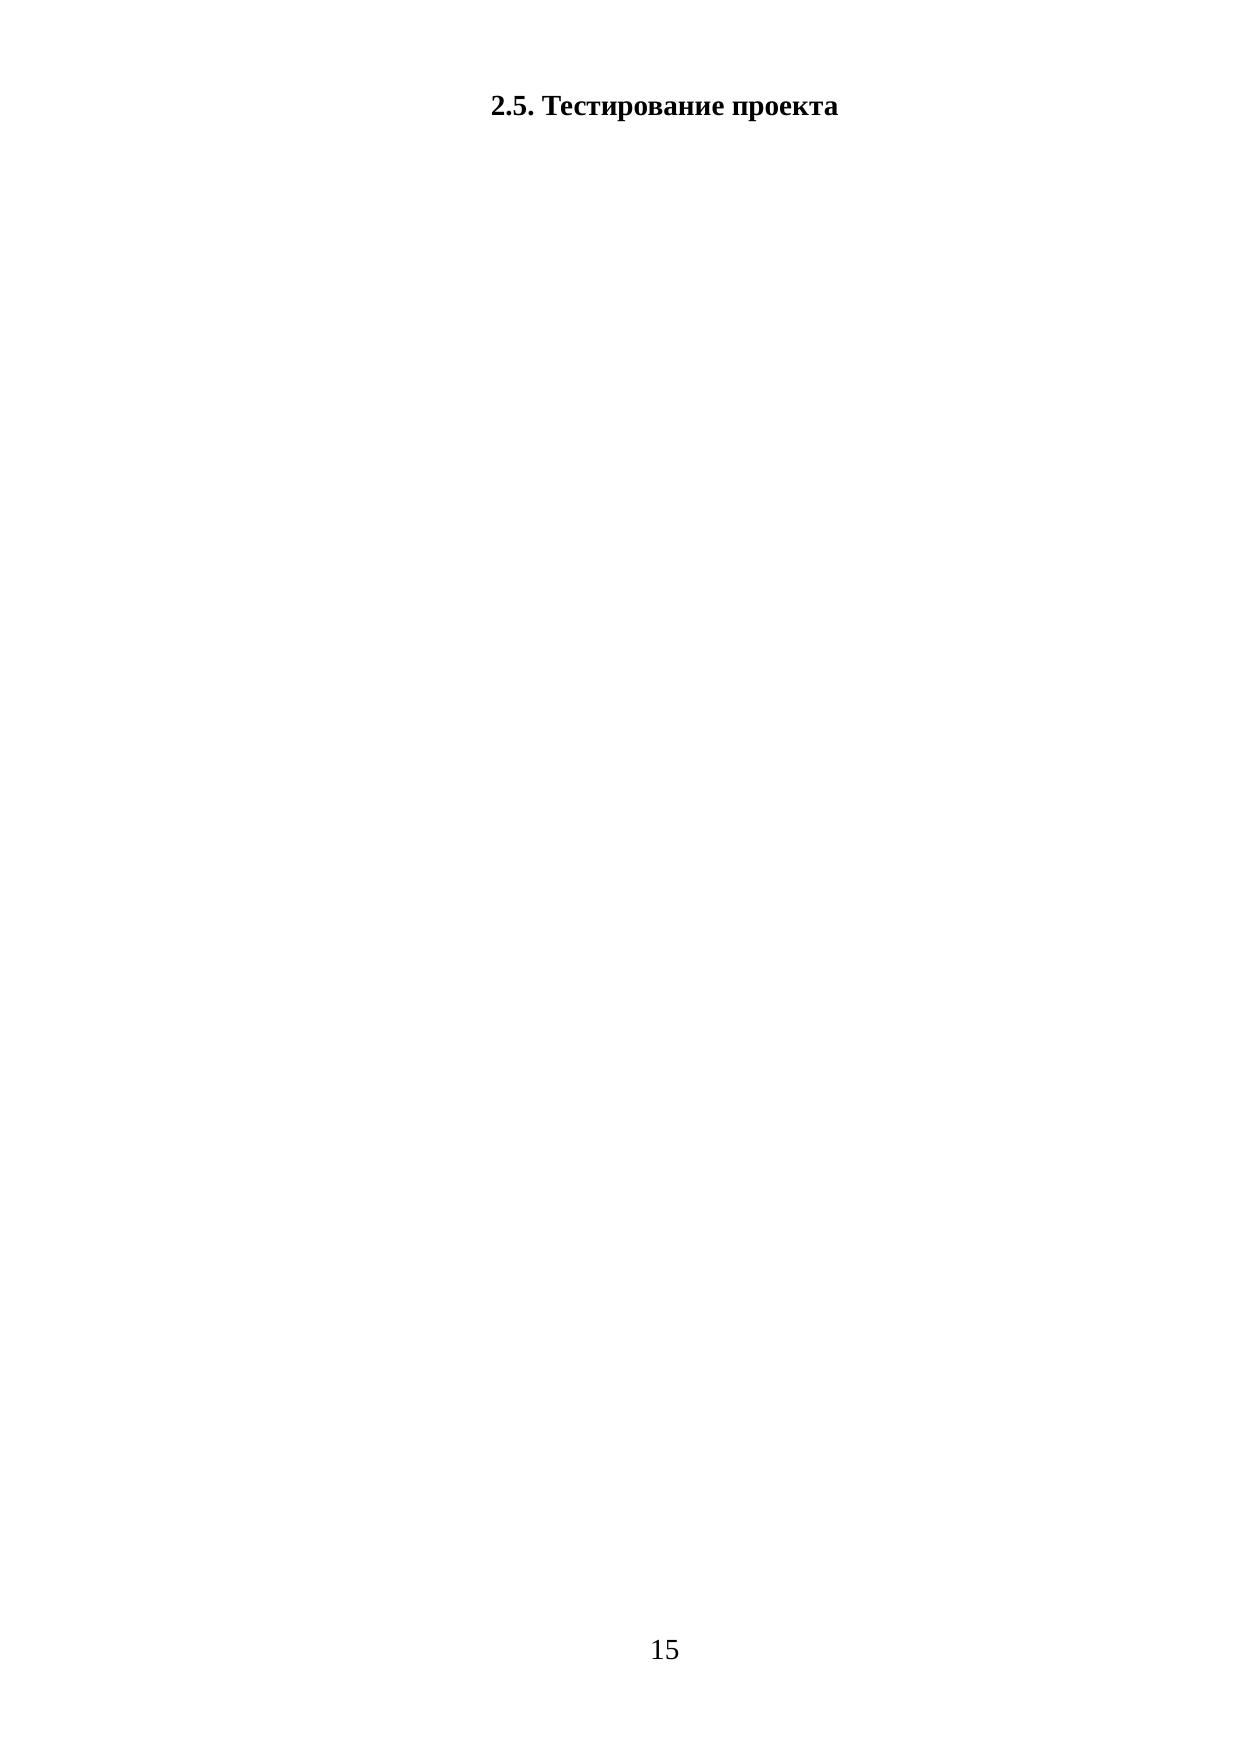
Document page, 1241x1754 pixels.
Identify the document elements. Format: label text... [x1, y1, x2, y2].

subtitle 2.5. Тестирование проекта [177, 88, 1152, 122]
